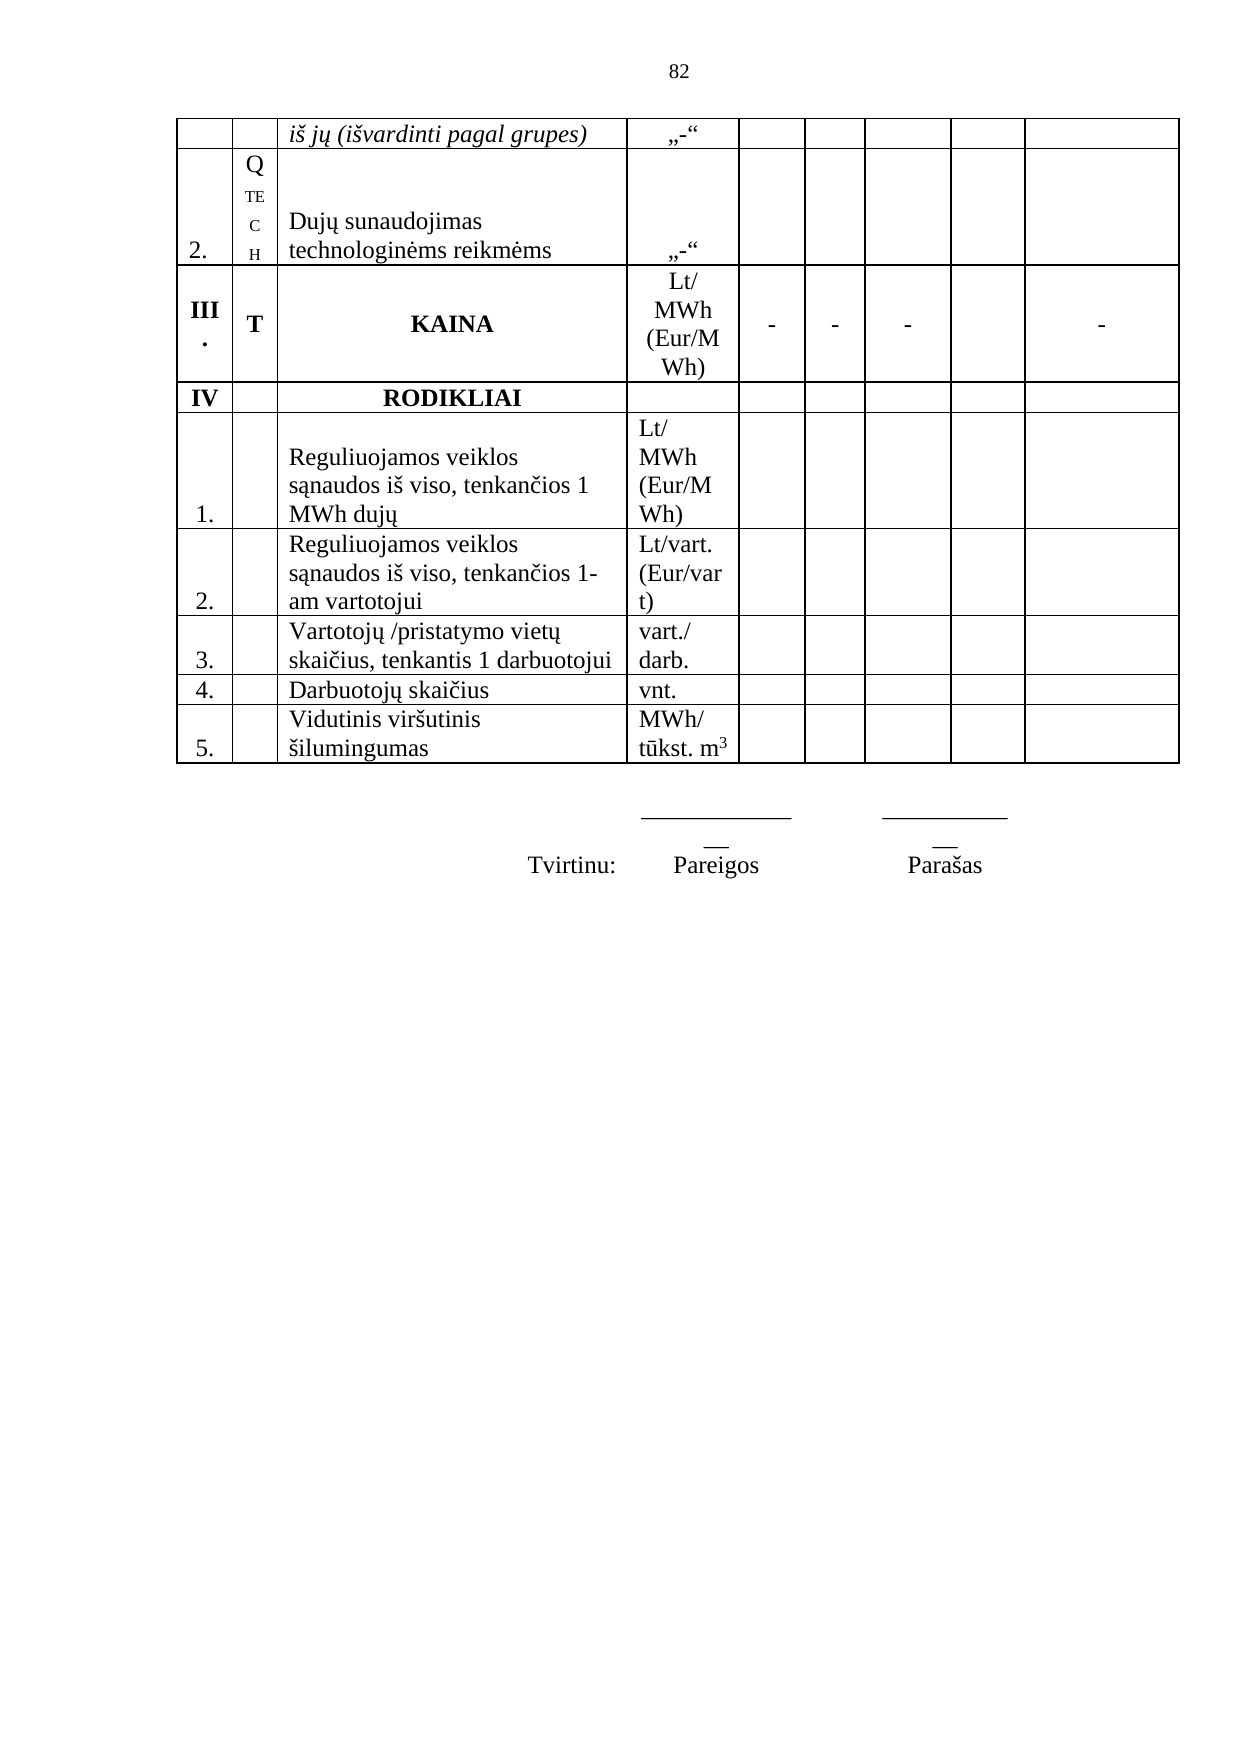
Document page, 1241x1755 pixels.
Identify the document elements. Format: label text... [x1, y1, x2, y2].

table_cell „-“ [628, 119, 738, 148]
table_cell [952, 675, 1024, 703]
table_cell [806, 413, 864, 528]
table_cell [178, 119, 232, 148]
table_cell [805, 822, 865, 879]
table_cell [628, 383, 738, 412]
table_header [177, 793, 232, 822]
table_cell [1026, 616, 1178, 674]
table_cell [952, 705, 1024, 762]
table_header [232, 793, 277, 822]
table_cell [806, 616, 864, 674]
table_cell [866, 413, 950, 528]
table_cell MWh/tūkst. m3 [628, 705, 738, 762]
table_cell [806, 675, 864, 703]
table_cell [233, 413, 277, 528]
table_cell Reguliuojamos veiklos sąnaudos iš viso, tenkančios 1-am vartotojui [278, 529, 626, 615]
table_cell KAINA [278, 266, 626, 381]
table_cell [866, 705, 950, 762]
table_cell RODIKLIAI [278, 383, 626, 412]
table_cell T [233, 266, 277, 381]
table_cell [233, 675, 277, 703]
table_cell Dujų sunaudojimas technologinėms reikmėms [278, 149, 626, 264]
table_cell - [1026, 266, 1178, 381]
table_cell Vidutinis viršutinis šilumingumas [278, 705, 626, 762]
table_cell [177, 822, 232, 879]
table_cell Darbuotojų skaičius [278, 675, 626, 703]
table_cell Reguliuojamos veiklos sąnaudos iš viso, tenkančios 1 MWh dujų [278, 413, 626, 528]
table_cell [740, 616, 804, 674]
table_cell [1026, 413, 1178, 528]
table_cell [806, 383, 864, 412]
table_cell IV [178, 383, 232, 412]
table_cell [952, 383, 1024, 412]
table_cell [806, 529, 864, 615]
table_cell [740, 705, 804, 762]
table_cell [866, 383, 950, 412]
table_cell „-“ [628, 149, 738, 264]
table_header ______________ Pareigos [627, 793, 805, 879]
table_cell [1026, 705, 1178, 762]
table_cell [952, 529, 1024, 615]
table_header ____________ Parašas [865, 793, 1025, 879]
table_cell vnt. [628, 675, 738, 703]
table_cell [866, 149, 950, 264]
table_cell [740, 413, 804, 528]
table_cell [952, 119, 1024, 148]
table_cell [806, 705, 864, 762]
table_cell [806, 119, 864, 148]
table_cell Tvirtinu: [277, 822, 627, 879]
table_cell [952, 149, 1024, 264]
table_cell [1026, 119, 1178, 148]
table_cell [866, 616, 950, 674]
table_cell [740, 383, 804, 412]
table_cell [232, 822, 277, 879]
table_cell 5. [178, 705, 232, 762]
table_cell Lt/ MWh (Eur/MWh) [628, 413, 738, 528]
table_cell III. [178, 266, 232, 381]
table_cell [1026, 149, 1178, 264]
table_cell QTECH [233, 149, 277, 264]
table_cell [866, 529, 950, 615]
table_cell [866, 675, 950, 703]
table_cell [1026, 383, 1178, 412]
table_header [277, 793, 627, 822]
table_cell [233, 383, 277, 412]
table_cell Lt/vart. (Eur/vart) [628, 529, 738, 615]
table_cell 2. [178, 529, 232, 615]
table_cell 1. [178, 413, 232, 528]
table_cell [233, 119, 277, 148]
table_cell Lt/ MWh (Eur/MWh) [628, 266, 738, 381]
table_cell [233, 616, 277, 674]
table_cell 4. [178, 675, 232, 703]
table_cell [952, 413, 1024, 528]
table_cell - [806, 266, 864, 381]
table_cell [740, 149, 804, 264]
table_header [1025, 793, 1178, 822]
table_cell [233, 705, 277, 762]
table_cell [952, 616, 1024, 674]
table_cell [233, 529, 277, 615]
table_cell - [866, 266, 950, 381]
table_cell vart./darb. [628, 616, 738, 674]
table_cell [866, 119, 950, 148]
table_cell 3. [178, 616, 232, 674]
table_cell [1026, 529, 1178, 615]
table_cell - [740, 266, 804, 381]
table_cell Vartotojų /pristatymo vietų skaičius, tenkantis 1 darbuotojui [278, 616, 626, 674]
table_header [805, 793, 865, 822]
table_cell [740, 119, 804, 148]
table_cell [740, 675, 804, 703]
table_cell 2. [178, 149, 232, 264]
table_cell [1025, 822, 1178, 879]
table_cell iš jų (išvardinti pagal grupes) [278, 119, 626, 148]
table_cell [806, 149, 864, 264]
table_cell [740, 529, 804, 615]
table_cell [952, 266, 1024, 381]
table_cell [1026, 675, 1178, 703]
